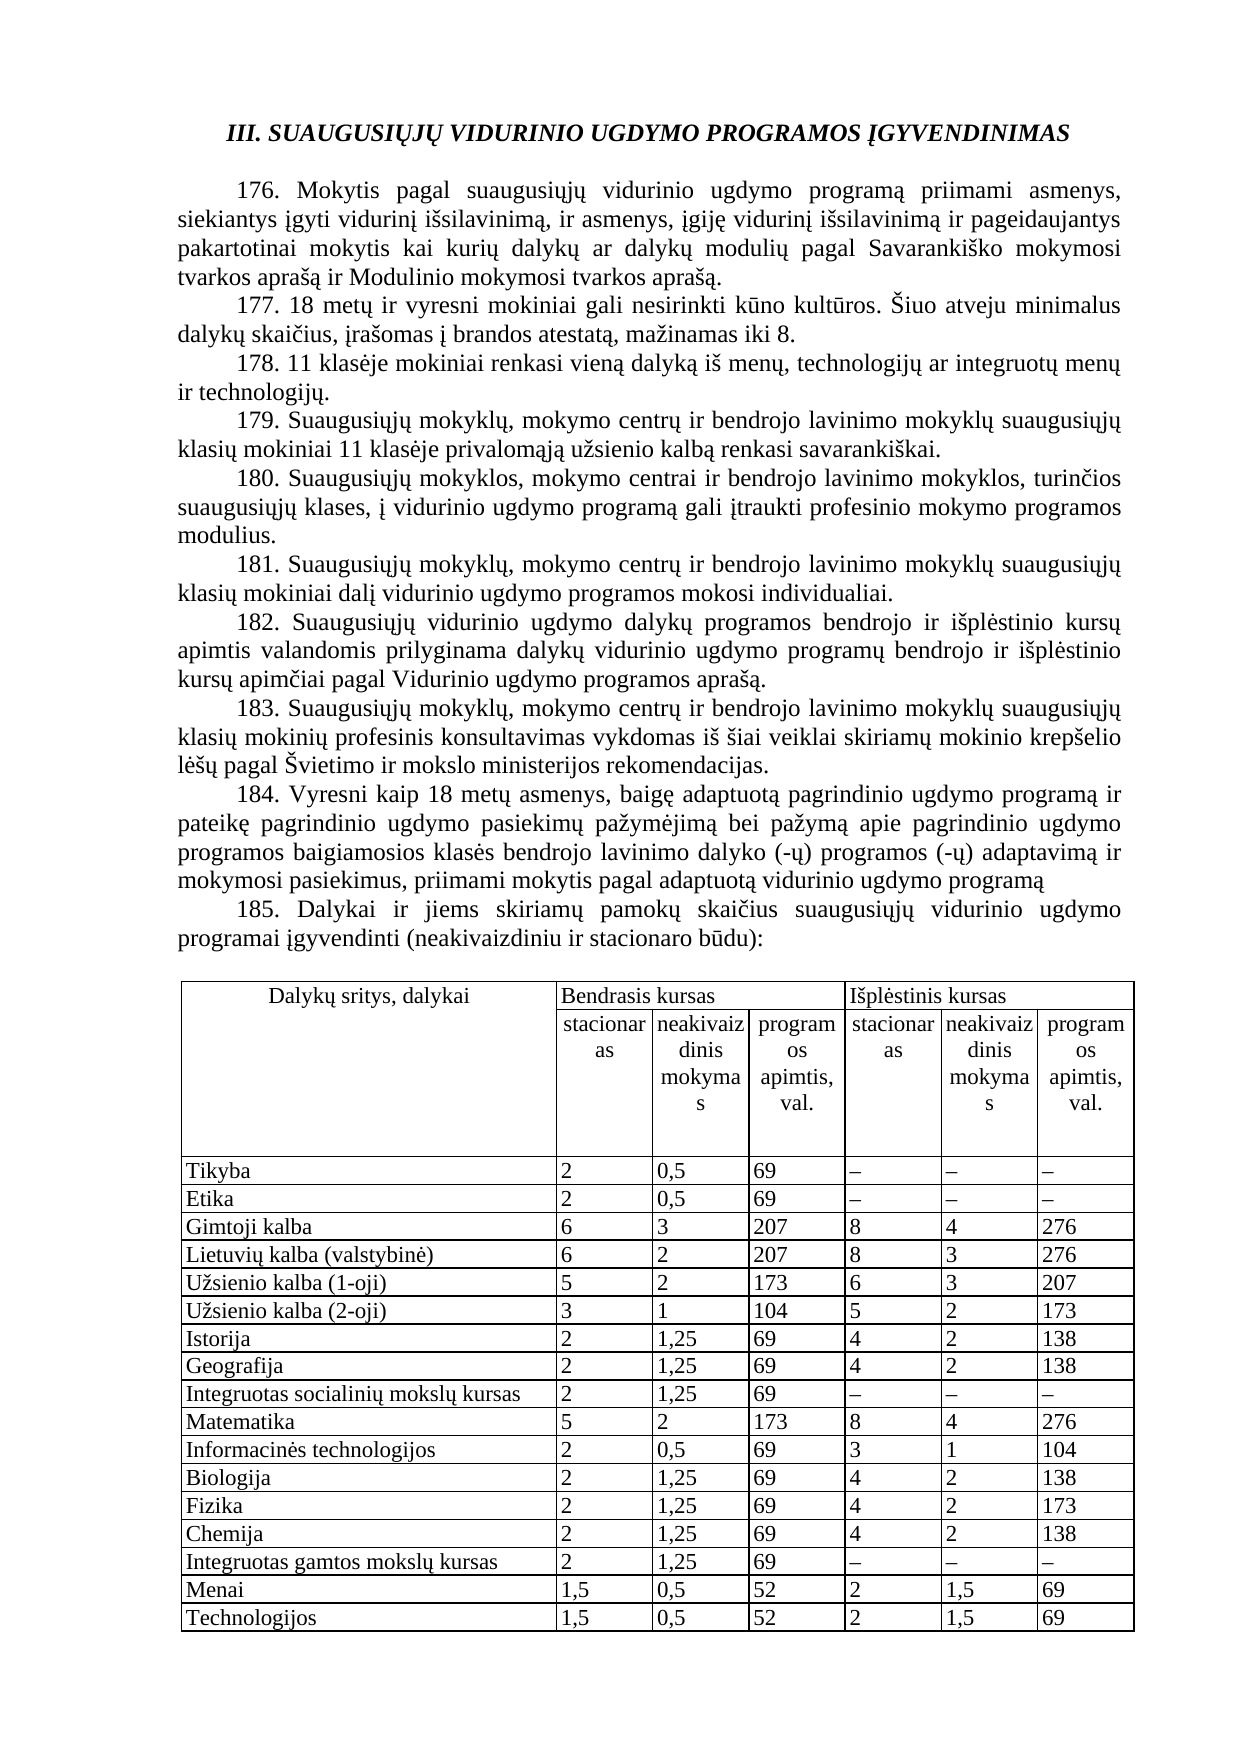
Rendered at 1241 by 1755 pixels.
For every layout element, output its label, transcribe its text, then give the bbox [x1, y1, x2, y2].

table_cell 2 [942, 1325, 1037, 1351]
text 176. Mokytis pagal suaugusiųjų vidurinio ugdymo programą priimami asmenys, siekiantys įgyti vidurinį išsilavinimą, ir asmenys, įgiję vidurinį išsilavinimą ir pageidaujantys pakartotinai mokytis kai kurių dalykų ar dalykų modulių pagal Savarankiško mokymosi tvarkos aprašą ir Modulinio mokymosi tvarkos aprašą. [177, 176, 1122, 291]
table_cell Technologijos [182, 1604, 556, 1630]
text 178. 11 klasėje mokiniai renkasi vieną dalyką iš menų, technologijų ar integruotų menų ir technologijų. [177, 348, 1122, 406]
table_cell Menai [182, 1576, 556, 1602]
table_cell Istorija [182, 1325, 556, 1351]
table_cell 1,25 [653, 1464, 748, 1491]
table_cell Užsienio kalba (2-oji) [182, 1297, 556, 1323]
text III. SUAUGUSIŲJŲ VIDURINIO UGDYMO PROGRAMOS ĮGYVENDINIMAS [177, 118, 1122, 147]
table_cell – [1038, 1548, 1133, 1574]
table_header Išplėstinis kursas [846, 982, 1133, 1008]
table_cell 2 [653, 1269, 748, 1295]
table_cell 2 [557, 1436, 652, 1463]
table_cell programos apimtis, val. [750, 1010, 844, 1156]
table_cell – [942, 1548, 1037, 1574]
table_header Bendrasis kursas [557, 982, 844, 1008]
table_cell 1,5 [942, 1576, 1037, 1602]
text 184. Vyresni kaip 18 metų asmenys, baigę adaptuotą pagrindinio ugdymo programą ir pateikę pagrindinio ugdymo pasiekimų pažymėjimą bei pažymą apie pagrindinio ugdymo programos baigiamosios klasės bendrojo lavinimo dalyko (-ų) programos (-ų) adaptavimą ir mokymosi pasiekimus, priimami mokytis pagal adaptuotą vidurinio ugdymo programą [177, 779, 1122, 894]
table_cell 2 [557, 1353, 652, 1379]
table_cell Užsienio kalba (1-oji) [182, 1269, 556, 1295]
table_cell 6 [557, 1241, 652, 1267]
table_cell 1 [942, 1436, 1037, 1463]
table_cell 2 [557, 1548, 652, 1574]
table_cell – [942, 1157, 1037, 1183]
table_cell 2 [846, 1576, 941, 1602]
table_cell Informacinės technologijos [182, 1436, 556, 1463]
table_cell stacionaras [846, 1010, 941, 1156]
table_cell 2 [653, 1241, 748, 1267]
table_cell 1,25 [653, 1353, 748, 1379]
table_cell 173 [750, 1408, 844, 1435]
table_cell Integruotas socialinių mokslų kursas [182, 1381, 556, 1407]
table_cell 4 [846, 1353, 941, 1379]
table_cell 8 [846, 1408, 941, 1435]
table_cell 1,25 [653, 1325, 748, 1351]
table_cell 69 [750, 1157, 844, 1183]
table_cell 207 [750, 1213, 844, 1239]
table_cell Chemija [182, 1520, 556, 1546]
table_cell 8 [846, 1213, 941, 1239]
table_cell 69 [750, 1381, 844, 1407]
table_cell 2 [942, 1520, 1037, 1546]
table_cell 2 [942, 1492, 1037, 1518]
table_cell – [1038, 1381, 1133, 1407]
table_cell 69 [750, 1185, 844, 1211]
table_cell 104 [750, 1297, 844, 1323]
table_cell 6 [846, 1269, 941, 1295]
table_cell – [846, 1157, 941, 1183]
table_cell – [1038, 1157, 1133, 1183]
table_cell 2 [557, 1185, 652, 1211]
table_cell 69 [750, 1548, 844, 1574]
table_cell 4 [846, 1520, 941, 1546]
table_cell 0,5 [653, 1157, 748, 1183]
table_cell 173 [750, 1269, 844, 1295]
table_cell Biologija [182, 1464, 556, 1491]
table_cell 4 [846, 1325, 941, 1351]
text 177. 18 metų ir vyresni mokiniai gali nesirinkti kūno kultūros. Šiuo atveju minimalus dalykų skaičius, įrašomas į brandos atestatą, mažinamas iki 8. [177, 291, 1122, 348]
table_cell 3 [653, 1213, 748, 1239]
table_cell 1,25 [653, 1492, 748, 1518]
table_cell programos apimtis, val. [1038, 1010, 1133, 1156]
table_cell Etika [182, 1185, 556, 1211]
text 180. Suaugusiųjų mokyklos, mokymo centrai ir bendrojo lavinimo mokyklos, turinčios suaugusiųjų klases, į vidurinio ugdymo programą gali įtraukti profesinio mokymo programos modulius. [177, 463, 1122, 549]
table_cell Fizika [182, 1492, 556, 1518]
table_cell 0,5 [653, 1576, 748, 1602]
table_cell 1,25 [653, 1520, 748, 1546]
table_cell 1,25 [653, 1548, 748, 1574]
table_cell 207 [750, 1241, 844, 1267]
table_cell 2 [557, 1464, 652, 1491]
table_cell 8 [846, 1241, 941, 1267]
table_cell neakivaizdinis mokymas [653, 1010, 748, 1156]
table_cell 4 [942, 1213, 1037, 1239]
table_cell 138 [1038, 1325, 1133, 1351]
table_cell 2 [557, 1520, 652, 1546]
table_cell 2 [942, 1464, 1037, 1491]
table_cell 276 [1038, 1408, 1133, 1435]
table_cell 173 [1038, 1297, 1133, 1323]
table_cell 69 [1038, 1604, 1133, 1630]
table_cell – [942, 1185, 1037, 1211]
table_cell 1 [653, 1297, 748, 1323]
table_cell 207 [1038, 1269, 1133, 1295]
table_cell 69 [750, 1464, 844, 1491]
table_cell Geografija [182, 1353, 556, 1379]
table_cell 3 [846, 1436, 941, 1463]
table_cell 138 [1038, 1464, 1133, 1491]
table_cell 1,5 [942, 1604, 1037, 1630]
table_cell 2 [942, 1353, 1037, 1379]
table_cell 138 [1038, 1353, 1133, 1379]
table_cell stacionaras [557, 1010, 652, 1156]
text 179. Suaugusiųjų mokyklų, mokymo centrų ir bendrojo lavinimo mokyklų suaugusiųjų klasių mokiniai 11 klasėje privalomąją užsienio kalbą renkasi savarankiškai. [177, 406, 1122, 463]
table_cell 2 [557, 1381, 652, 1407]
table_cell 173 [1038, 1492, 1133, 1518]
table_cell 5 [557, 1408, 652, 1435]
table_cell Matematika [182, 1408, 556, 1435]
table_cell 2 [942, 1297, 1037, 1323]
table_cell 2 [846, 1604, 941, 1630]
table_cell – [942, 1381, 1037, 1407]
table_cell 138 [1038, 1520, 1133, 1546]
table_cell 69 [750, 1520, 844, 1546]
table_cell 2 [557, 1157, 652, 1183]
table_cell 69 [750, 1492, 844, 1518]
table_cell 1,25 [653, 1381, 748, 1407]
table_cell 5 [557, 1269, 652, 1295]
table_cell 0,5 [653, 1604, 748, 1630]
table_cell – [1038, 1185, 1133, 1211]
table_cell 0,5 [653, 1185, 748, 1211]
table_header Dalykų sritys, dalykai [182, 982, 556, 1156]
table_cell Gimtoji kalba [182, 1213, 556, 1239]
text 183. Suaugusiųjų mokyklų, mokymo centrų ir bendrojo lavinimo mokyklų suaugusiųjų klasių mokinių profesinis konsultavimas vykdomas iš šiai veiklai skiriamų mokinio krepšelio lėšų pagal Švietimo ir mokslo ministerijos rekomendacijas. [177, 693, 1122, 779]
table_cell – [846, 1185, 941, 1211]
table_cell Integruotas gamtos mokslų kursas [182, 1548, 556, 1574]
table_cell 2 [557, 1325, 652, 1351]
table_cell 52 [750, 1576, 844, 1602]
table_cell 3 [557, 1297, 652, 1323]
table_cell – [846, 1548, 941, 1574]
table_cell neakivaizdinis mokymas [942, 1010, 1037, 1156]
table_cell 3 [942, 1269, 1037, 1295]
table_cell 2 [557, 1492, 652, 1518]
table_cell 4 [942, 1408, 1037, 1435]
table_cell 2 [653, 1408, 748, 1435]
table_cell 69 [750, 1436, 844, 1463]
table_cell 1,5 [557, 1576, 652, 1602]
text 182. Suaugusiųjų vidurinio ugdymo dalykų programos bendrojo ir išplėstinio kursų apimtis valandomis prilyginama dalykų vidurinio ugdymo programų bendrojo ir išplėstinio kursų apimčiai pagal Vidurinio ugdymo programos aprašą. [177, 607, 1122, 693]
table_cell 276 [1038, 1241, 1133, 1267]
table_cell 276 [1038, 1213, 1133, 1239]
table_cell 69 [750, 1353, 844, 1379]
table_cell 4 [846, 1464, 941, 1491]
table_cell 69 [1038, 1576, 1133, 1602]
table_cell Tikyba [182, 1157, 556, 1183]
table_cell Lietuvių kalba (valstybinė) [182, 1241, 556, 1267]
table_cell 69 [750, 1325, 844, 1351]
table_cell – [846, 1381, 941, 1407]
table_cell 1,5 [557, 1604, 652, 1630]
text 181. Suaugusiųjų mokyklų, mokymo centrų ir bendrojo lavinimo mokyklų suaugusiųjų klasių mokiniai dalį vidurinio ugdymo programos mokosi individualiai. [177, 549, 1122, 607]
table_cell 52 [750, 1604, 844, 1630]
table_cell 0,5 [653, 1436, 748, 1463]
table_cell 3 [942, 1241, 1037, 1267]
text 185. Dalykai ir jiems skiriamų pamokų skaičius suaugusiųjų vidurinio ugdymo programai įgyvendinti (neakivaizdiniu ir stacionaro būdu): [177, 894, 1122, 952]
table_cell 6 [557, 1213, 652, 1239]
table_cell 5 [846, 1297, 941, 1323]
table_cell 4 [846, 1492, 941, 1518]
table_cell 104 [1038, 1436, 1133, 1463]
